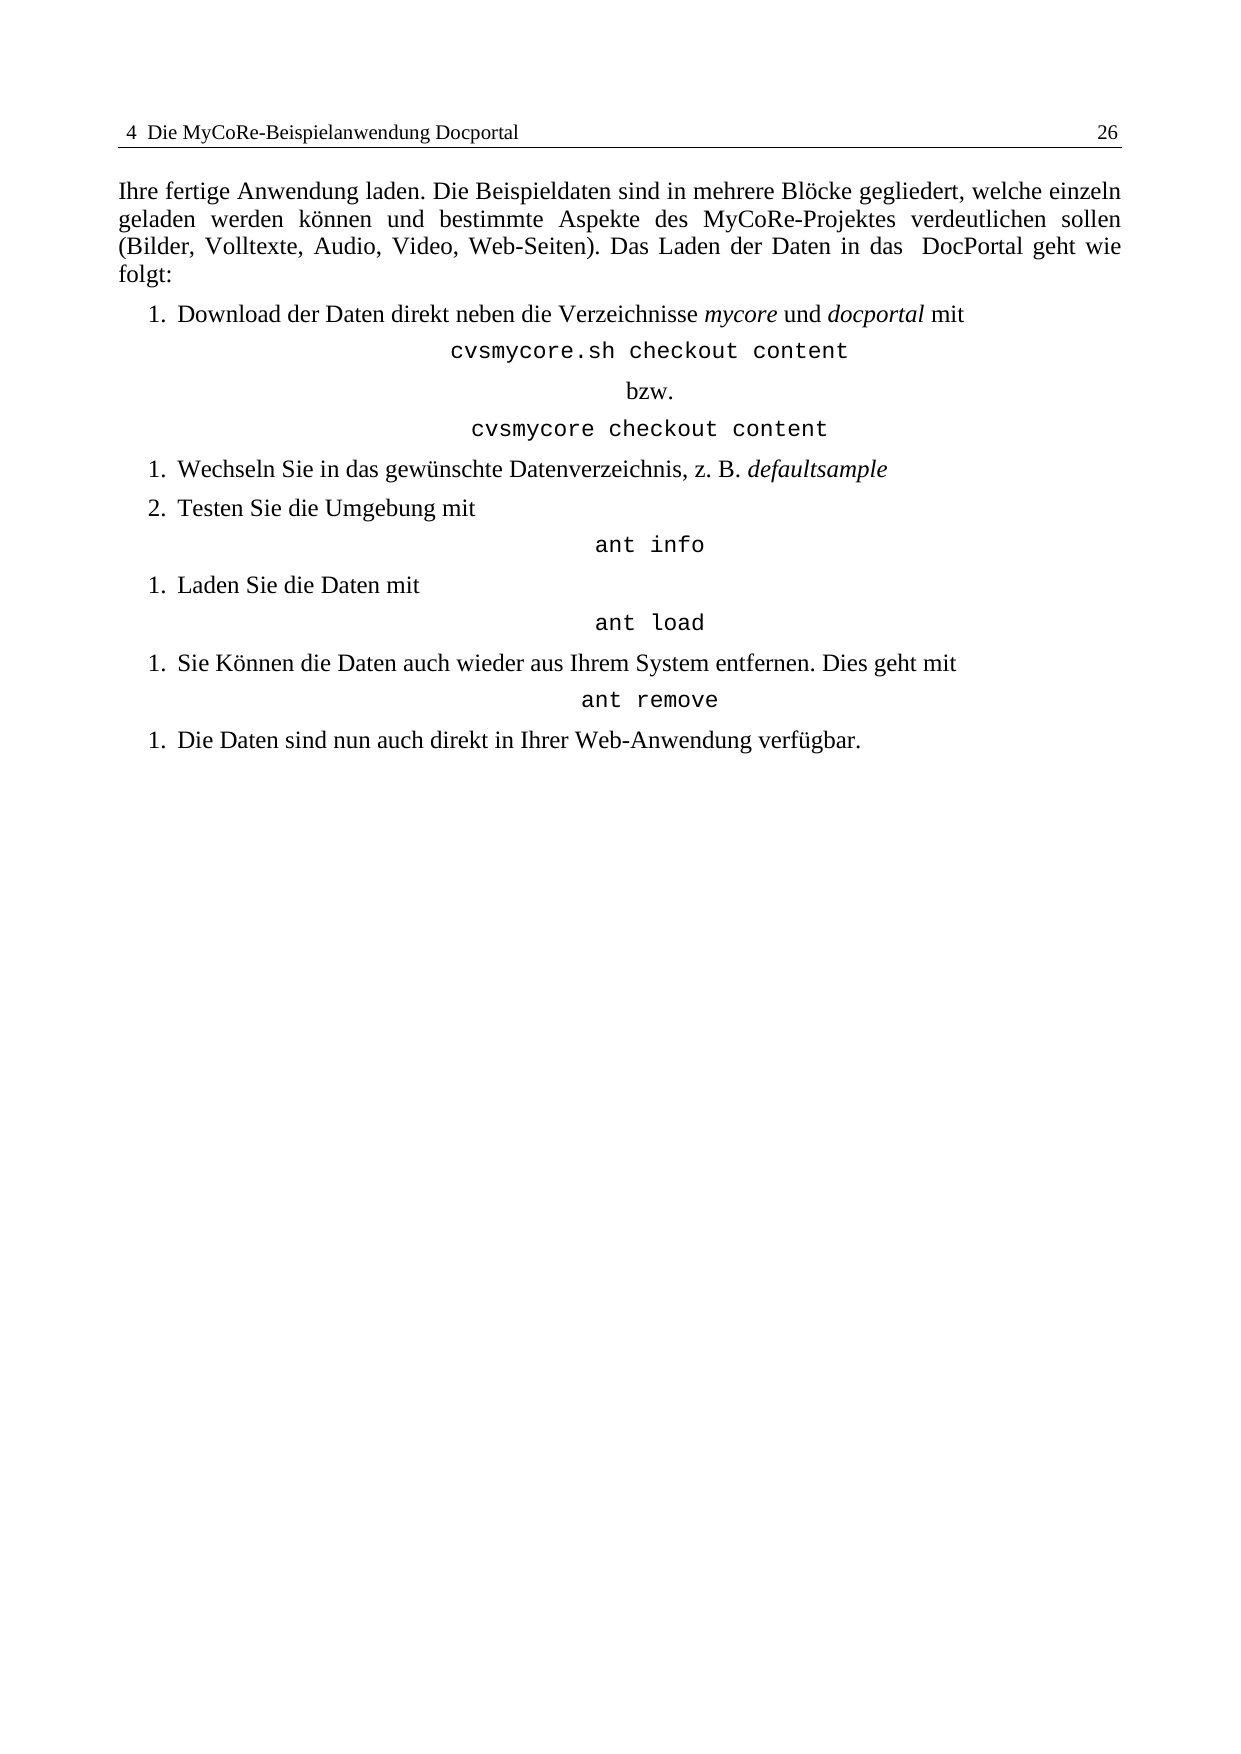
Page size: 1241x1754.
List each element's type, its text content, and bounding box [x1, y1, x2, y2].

list Download der Daten direkt neben die Verzeichnisse mycore und docportal mit [118, 300, 1122, 327]
list bzw. [118, 377, 1122, 405]
list Testen Sie die Umgebung mit [118, 494, 1122, 522]
list ant info [118, 534, 1122, 560]
list Wechseln Sie in das gewünschte Datenverzeichnis, z. B. defaultsample [118, 455, 1122, 482]
list cvsmycore.sh checkout content [118, 339, 1122, 365]
text Ihre fertige Anwendung laden. Die Beispieldaten sind in mehrere Blöcke gegliedert, welche einzeln geladen werden können und bestimmte Aspekte des MyCoRe-Projektes verdeutlichen sollen (Bilder, Volltexte, Audio, Video, Web-Seiten). Das Laden der Daten in das DocPortal geht wie folgt: [118, 177, 1122, 288]
list Laden Sie die Daten mit [118, 572, 1122, 599]
list cvsmycore checkout content [118, 417, 1122, 443]
list ant load [118, 611, 1122, 637]
list Die Daten sind nun auch direkt in Ihrer Web-Anwendung verfügbar. [118, 727, 1122, 754]
list ant remove [118, 689, 1122, 715]
list Sie Können die Daten auch wieder aus Ihrem System entfernen. Dies geht mit [118, 649, 1122, 677]
